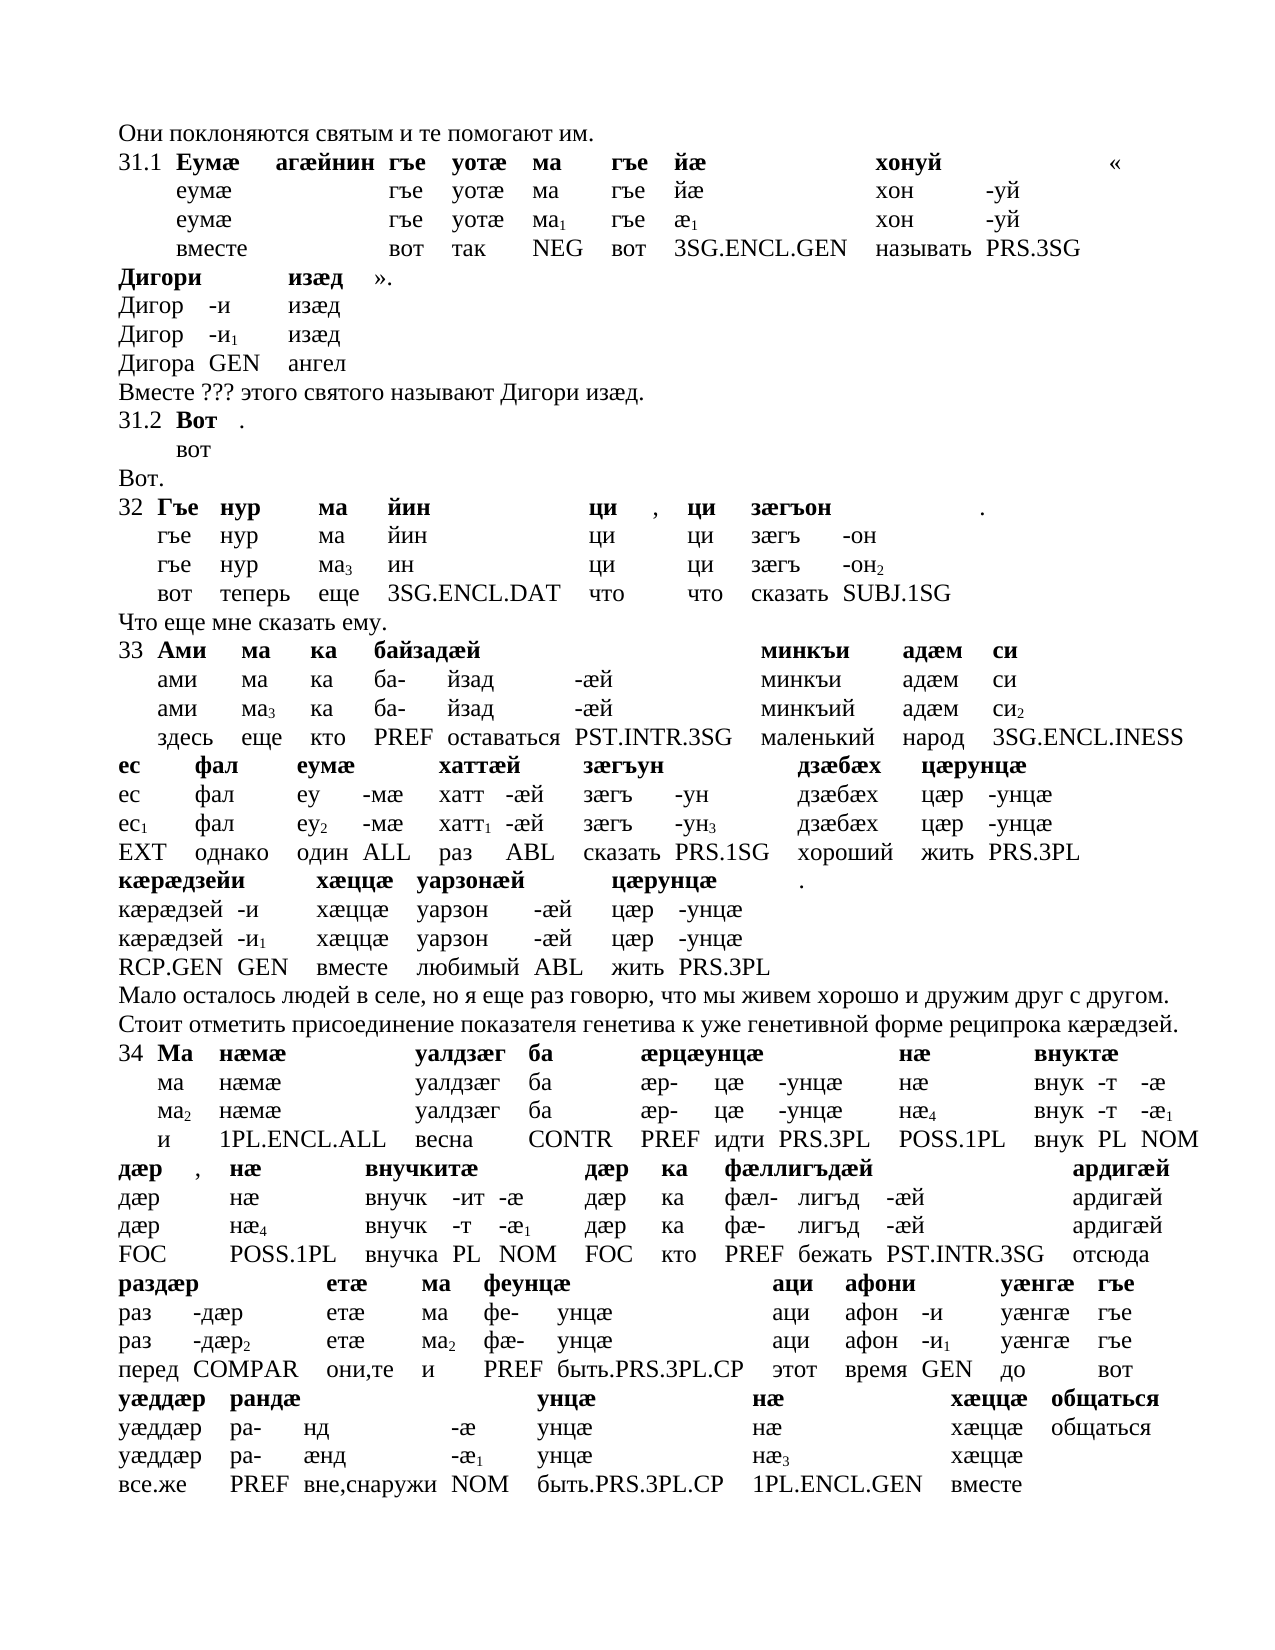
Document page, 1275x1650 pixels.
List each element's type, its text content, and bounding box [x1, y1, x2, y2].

text Мало осталось людей в селе, но я еще раз говорю, что мы живем хорошо и дружим друг с другом. [118, 981, 1249, 1009]
text -т [1098, 1096, 1127, 1124]
text рандæ [229, 1383, 523, 1412]
text GEN [921, 1354, 973, 1383]
text -унцæ [778, 1067, 871, 1096]
text -мæ [362, 779, 411, 808]
text ци [687, 521, 723, 549]
text ба [528, 1038, 627, 1067]
text общаться [1051, 1412, 1151, 1441]
text ин [387, 549, 561, 578]
text -уй [986, 176, 1081, 204]
text -унцæ [988, 808, 1081, 837]
text вместе [176, 233, 248, 262]
text си [992, 664, 1184, 693]
text йæ [674, 147, 862, 176]
text гъе [1098, 1268, 1147, 1297]
text дæр [118, 1182, 167, 1211]
text нæ4 [898, 1096, 1006, 1124]
text -он [842, 521, 951, 549]
text NOM [498, 1239, 557, 1268]
text Вот [176, 406, 225, 434]
text Вместе ??? этого святого называют Дигори изæд. [118, 377, 1249, 406]
text гъе [1098, 1326, 1133, 1354]
text уотæ [452, 204, 504, 233]
text ами [157, 664, 213, 693]
text ка [661, 1211, 697, 1239]
text аци [772, 1268, 831, 1297]
text внук [1034, 1124, 1084, 1153]
text PRS.3PL [678, 952, 771, 981]
text уалдзæг [415, 1038, 514, 1067]
text -æй [574, 693, 733, 722]
text фал [194, 779, 269, 808]
text « [1108, 147, 1129, 176]
text ка [661, 1153, 711, 1182]
text GEN [209, 348, 260, 377]
text еумæ [176, 204, 248, 233]
text PREF [373, 722, 433, 751]
text ка [310, 664, 346, 693]
text афони [845, 1268, 987, 1297]
text ма [532, 147, 597, 176]
text лигъд [798, 1182, 872, 1211]
text -æ [1141, 1067, 1199, 1096]
text PREF [483, 1354, 543, 1383]
text сказать [583, 837, 661, 866]
text фæ- [483, 1326, 543, 1354]
text гъе [157, 549, 192, 578]
text адæм [902, 693, 965, 722]
text кто [310, 722, 346, 751]
text зæгъ [751, 521, 828, 549]
text Дигора [118, 348, 195, 377]
text изæд [288, 262, 360, 291]
text кæрæдзейи [118, 866, 302, 894]
text ма1 [532, 204, 583, 233]
text ба [528, 1096, 613, 1124]
text вот [176, 434, 211, 463]
text маленький [761, 722, 875, 751]
text ». [374, 262, 395, 291]
text уотæ [452, 176, 504, 204]
text ABL [534, 952, 584, 981]
text уалдзæг [415, 1067, 500, 1096]
text ма [421, 1268, 469, 1297]
text FOC [584, 1239, 633, 1268]
text SUBJ.1SG [842, 578, 951, 607]
text раздæр [118, 1268, 312, 1297]
text 31.2 [118, 406, 162, 434]
text жить [611, 952, 664, 981]
text ма [532, 176, 583, 204]
text RCP.GEN [118, 952, 223, 981]
text уæддæр [118, 1412, 202, 1441]
text ра- [229, 1441, 289, 1469]
text они,те [326, 1354, 394, 1383]
text цæр [921, 779, 974, 808]
text что [588, 578, 625, 607]
text цæ [714, 1067, 764, 1096]
text хæццæ [951, 1383, 1037, 1412]
text . [798, 866, 819, 894]
text -уй [986, 204, 1081, 233]
text -æй [886, 1182, 1045, 1211]
text оставаться [447, 722, 561, 751]
text дæр [584, 1211, 633, 1239]
text -ун [674, 779, 770, 808]
text перед [118, 1354, 179, 1383]
text -ун3 [674, 808, 770, 837]
text и [157, 1124, 191, 1153]
text гъе [389, 204, 424, 233]
text минкъи [761, 664, 875, 693]
text унцæ [537, 1441, 724, 1469]
text нæмæ [219, 1096, 387, 1124]
text æ1 [674, 204, 848, 233]
text йæ [674, 176, 848, 204]
text . [979, 492, 1000, 521]
text уарзон [416, 894, 520, 923]
text еще [241, 722, 282, 751]
text ра- [229, 1412, 289, 1441]
text Ами [157, 636, 227, 664]
text Дигор [118, 319, 195, 348]
text æр- [640, 1096, 700, 1124]
text -мæ [362, 808, 411, 837]
text нæ3 [752, 1441, 923, 1469]
text ка [661, 1182, 697, 1211]
text йин [387, 492, 575, 521]
text еу [297, 779, 349, 808]
text 3SG.ENCL.GEN [674, 233, 848, 262]
text хæццæ [951, 1412, 1023, 1441]
text хатт [439, 779, 492, 808]
text PRS.3SG [986, 233, 1081, 262]
text внучкитæ [365, 1153, 571, 1182]
text вне,снаружи [303, 1469, 437, 1498]
text вот [157, 578, 192, 607]
text 31.1 [118, 147, 162, 176]
text уотæ [452, 147, 518, 176]
text общаться [1051, 1383, 1165, 1412]
text сказать [751, 578, 828, 607]
text уалдзæг [415, 1096, 500, 1124]
text -унцæ [988, 779, 1081, 808]
text COMPAR [193, 1354, 298, 1383]
text унцæ [537, 1383, 738, 1412]
text минкъий [761, 693, 875, 722]
text раз [118, 1326, 179, 1354]
text ма [157, 1067, 191, 1096]
text -т [1098, 1067, 1127, 1096]
text время [845, 1354, 908, 1383]
text ардигæй [1072, 1153, 1176, 1182]
text ма3 [318, 549, 359, 578]
text еумæ [176, 176, 248, 204]
text NOM [1141, 1124, 1199, 1153]
text гъе [611, 176, 646, 204]
text 3SG.ENCL.INESS [992, 722, 1184, 751]
text нæ [229, 1182, 337, 1211]
text етæ [326, 1268, 408, 1297]
text 1PL.ENCL.ALL [219, 1124, 387, 1153]
text внук [1034, 1067, 1084, 1096]
text -æ1 [451, 1441, 509, 1469]
text , [652, 492, 673, 521]
text -æ1 [498, 1211, 557, 1239]
text æрцæунцæ [640, 1038, 885, 1067]
text дзæбæх [797, 751, 907, 779]
text быть.PRS.3PL.CP [537, 1469, 724, 1498]
text кæрæдзей [118, 923, 223, 952]
text ка [310, 693, 346, 722]
text нæ [898, 1038, 1020, 1067]
text идти [714, 1124, 764, 1153]
text POSS.1PL [229, 1239, 337, 1268]
text нæмæ [219, 1067, 387, 1096]
text адæм [902, 636, 978, 664]
text аци [772, 1326, 817, 1354]
text -дæр2 [193, 1326, 298, 1354]
text йзад [447, 693, 561, 722]
text вместе [316, 952, 389, 981]
text вот [1098, 1354, 1133, 1383]
text зæгъ [751, 549, 828, 578]
text раз [439, 837, 492, 866]
text этот [772, 1354, 817, 1383]
text вместе [951, 1469, 1023, 1498]
text -æй [505, 779, 555, 808]
text лигъд [798, 1211, 872, 1239]
text цæ [714, 1096, 764, 1124]
text гъе [1098, 1297, 1133, 1326]
text ма2 [157, 1096, 191, 1124]
text Стоит отметить присоединение показателя генетива к уже генетивной форме реципрока кæрæдзей. [118, 1009, 1249, 1038]
text унцæ [557, 1297, 744, 1326]
text нæмæ [219, 1038, 401, 1067]
text FOC [118, 1239, 167, 1268]
text етæ [326, 1297, 394, 1326]
text зæгъун [583, 751, 784, 779]
text еу2 [297, 808, 349, 837]
text нæ [229, 1153, 351, 1182]
text байзадæй [373, 636, 747, 664]
text PRS.3PL [988, 837, 1081, 866]
text ци [588, 521, 625, 549]
text PREF [724, 1239, 784, 1268]
text ци [588, 492, 638, 521]
text кто [661, 1239, 697, 1268]
text нæ [752, 1383, 937, 1412]
text фе- [483, 1297, 543, 1326]
text 32 [118, 492, 143, 521]
text PL [452, 1239, 485, 1268]
text адæм [902, 664, 965, 693]
text . [239, 406, 260, 434]
text -æй [534, 923, 584, 952]
text хæццæ [316, 894, 389, 923]
text ами [157, 693, 213, 722]
text -он2 [842, 549, 951, 578]
text еумæ [297, 751, 425, 779]
text хон [875, 204, 972, 233]
text -и [209, 291, 260, 319]
text теперь [220, 578, 290, 607]
text так [452, 233, 504, 262]
text ардигæй [1072, 1182, 1162, 1211]
text уæнгæ [1000, 1326, 1070, 1354]
text хон [875, 176, 972, 204]
text фал [194, 808, 269, 837]
text -т [452, 1211, 485, 1239]
text уæнгæ [1000, 1268, 1084, 1297]
text уарзон [416, 923, 520, 952]
text нæ [752, 1412, 923, 1441]
text цæрунцæ [921, 751, 1094, 779]
text POSS.1PL [898, 1124, 1006, 1153]
text ма [241, 636, 296, 664]
text -и1 [237, 923, 288, 952]
text дæр [118, 1153, 181, 1182]
text PST.INTR.3SG [574, 722, 733, 751]
text что [687, 578, 723, 607]
text нд [303, 1412, 437, 1441]
text здесь [157, 722, 213, 751]
text уарзонæй [416, 866, 598, 894]
text любимый [416, 952, 520, 981]
text -дæр [193, 1297, 298, 1326]
text ка [310, 636, 360, 664]
text -и1 [209, 319, 260, 348]
text нур [220, 521, 290, 549]
text гъе [611, 204, 646, 233]
text PREF [640, 1124, 700, 1153]
text бежать [798, 1239, 872, 1268]
text -и [921, 1297, 973, 1326]
text ба- [373, 664, 433, 693]
text фæл- [724, 1182, 784, 1211]
text -унцæ [678, 894, 771, 923]
text нæ4 [229, 1211, 337, 1239]
text ба [528, 1067, 613, 1096]
text PRS.3PL [778, 1124, 871, 1153]
text Вот. [118, 463, 1249, 492]
text нæ [898, 1067, 1006, 1096]
text ма [421, 1297, 456, 1326]
text -æй [886, 1211, 1045, 1239]
text ма3 [241, 693, 282, 722]
text хæццæ [316, 923, 389, 952]
text вот [389, 233, 424, 262]
text гъе [611, 147, 660, 176]
text хатт1 [439, 808, 492, 837]
text 1PL.ENCL.GEN [752, 1469, 923, 1498]
text 33 [118, 636, 143, 664]
text аци [772, 1297, 817, 1326]
text етæ [326, 1326, 394, 1354]
text дæр [584, 1182, 633, 1211]
text хонуй [875, 147, 1095, 176]
text -æй [505, 808, 555, 837]
text гъе [157, 521, 192, 549]
text цæр [611, 894, 664, 923]
text -æ1 [1141, 1096, 1199, 1124]
text -æй [574, 664, 733, 693]
text феунцæ [483, 1268, 758, 1297]
text ма2 [421, 1326, 456, 1354]
text и [421, 1354, 456, 1383]
text -æ [451, 1412, 509, 1441]
text уæнгæ [1000, 1297, 1070, 1326]
text NOM [451, 1469, 509, 1498]
text цæрунцæ [611, 866, 784, 894]
text дзæбæх [797, 808, 893, 837]
text внук [1034, 1096, 1084, 1124]
text зæгъ [583, 808, 661, 837]
text ци [687, 549, 723, 578]
text цæр [611, 923, 664, 952]
text называть [875, 233, 972, 262]
text отсюда [1072, 1239, 1162, 1268]
text -ит [452, 1182, 485, 1211]
text фал [194, 751, 283, 779]
text унцæ [557, 1326, 744, 1354]
text PRS.1SG [674, 837, 770, 866]
text фæ- [724, 1211, 784, 1239]
text йин [387, 521, 561, 549]
text раз [118, 1297, 179, 1326]
text ABL [505, 837, 555, 866]
text си [992, 636, 1198, 664]
text Еумæ [176, 147, 262, 176]
text æнд [303, 1441, 437, 1469]
text 34 [118, 1038, 143, 1067]
text дæр [118, 1211, 167, 1239]
text ци [588, 549, 625, 578]
text PL [1098, 1124, 1127, 1153]
text жить [921, 837, 974, 866]
text зæгъон [751, 492, 965, 521]
text ма [318, 492, 373, 521]
text ма [318, 521, 359, 549]
text Ма [157, 1038, 205, 1067]
text афон [845, 1326, 908, 1354]
text , [194, 1153, 216, 1182]
text зæгъ [583, 779, 661, 808]
text весна [415, 1124, 500, 1153]
text Они поклоняются святым и те помогают им. [118, 118, 1249, 147]
text NEG [532, 233, 583, 262]
text си2 [992, 693, 1184, 722]
text PST.INTR.3SG [886, 1239, 1045, 1268]
text ес [118, 751, 181, 779]
text уæддæр [118, 1441, 202, 1469]
text фæллигъдæй [724, 1153, 1059, 1182]
text агæйнин [275, 147, 375, 176]
text хаттæй [439, 751, 569, 779]
text ALL [362, 837, 411, 866]
text CONTR [528, 1124, 613, 1153]
text быть.PRS.3PL.CP [557, 1354, 744, 1383]
text внуктæ [1034, 1038, 1213, 1067]
text вот [611, 233, 646, 262]
text еще [318, 578, 359, 607]
text народ [902, 722, 965, 751]
text внучк [365, 1182, 438, 1211]
text -и [237, 894, 288, 923]
text Дигори [118, 262, 274, 291]
text хæццæ [316, 866, 403, 894]
text Дигор [118, 291, 195, 319]
text йзад [447, 664, 561, 693]
text ба- [373, 693, 433, 722]
text нур [220, 549, 290, 578]
text нур [220, 492, 304, 521]
text внучка [365, 1239, 438, 1268]
text ци [687, 492, 737, 521]
text минкъи [761, 636, 889, 664]
text ма [241, 664, 282, 693]
text унцæ [537, 1412, 724, 1441]
text PREF [229, 1469, 289, 1498]
text гъе [389, 147, 438, 176]
text Гъе [157, 492, 206, 521]
text GEN [237, 952, 288, 981]
text один [297, 837, 349, 866]
text внучк [365, 1211, 438, 1239]
text все.же [118, 1469, 202, 1498]
text 3SG.ENCL.DAT [387, 578, 561, 607]
text Что еще мне сказать ему. [118, 607, 1249, 636]
text хороший [797, 837, 893, 866]
text ангел [288, 348, 346, 377]
text ардигæй [1072, 1211, 1162, 1239]
text однако [194, 837, 269, 866]
text ес1 [118, 808, 167, 837]
text до [1000, 1354, 1070, 1383]
text -æ [498, 1182, 557, 1211]
text EXT [118, 837, 167, 866]
text изæд [288, 319, 346, 348]
text цæр [921, 808, 974, 837]
text -æй [534, 894, 584, 923]
text изæд [288, 291, 346, 319]
text -унцæ [778, 1096, 871, 1124]
text кæрæдзей [118, 894, 223, 923]
text ес [118, 779, 167, 808]
text -и1 [921, 1326, 973, 1354]
text хæццæ [951, 1441, 1023, 1469]
text гъе [389, 176, 424, 204]
text æр- [640, 1067, 700, 1096]
text дæр [584, 1153, 647, 1182]
text афон [845, 1297, 908, 1326]
text уæддæр [118, 1383, 216, 1412]
text -унцæ [678, 923, 771, 952]
text дзæбæх [797, 779, 893, 808]
